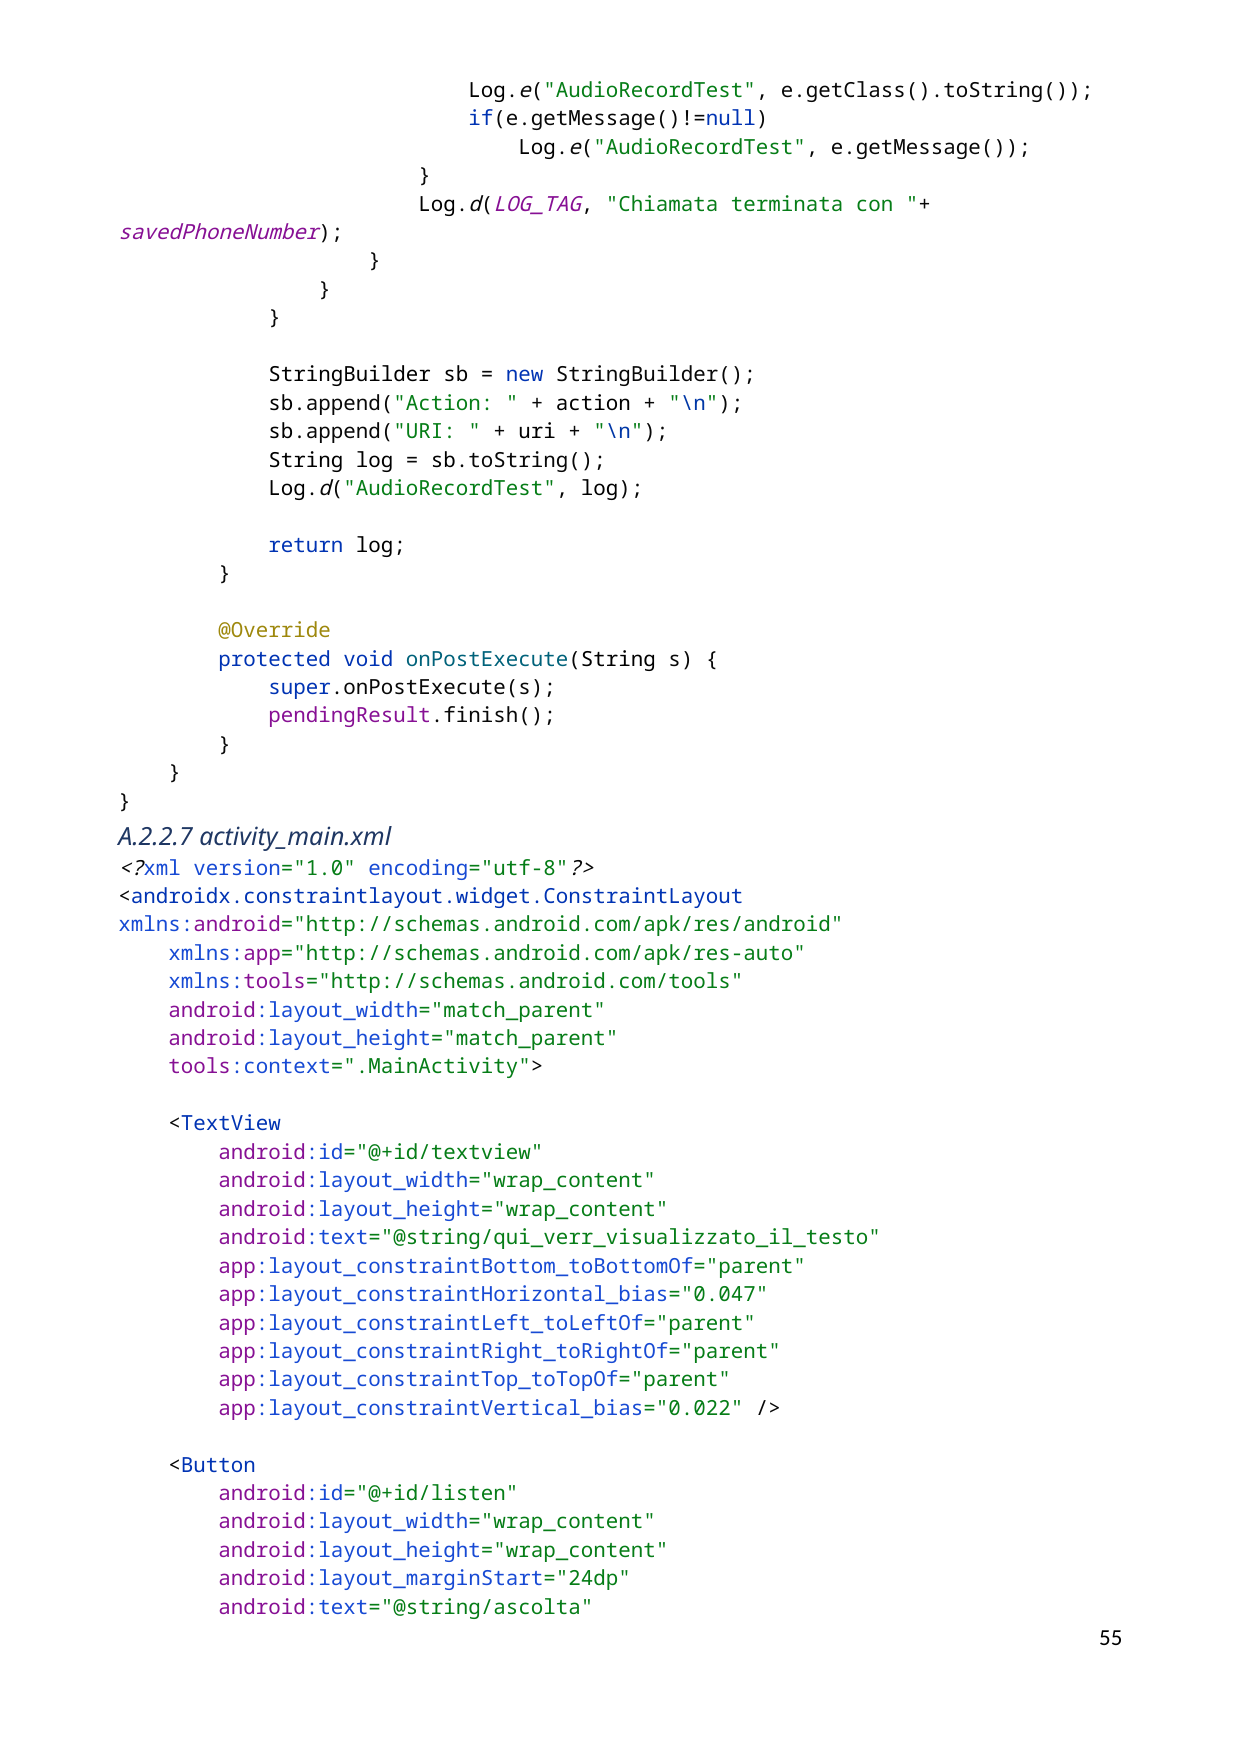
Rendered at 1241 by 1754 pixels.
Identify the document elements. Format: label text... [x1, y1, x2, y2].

text Log.e("AudioRecordTest", e.getClass().toString()); if(e.getMessage()!=null) Log.e("AudioRecordTest", e.getMessage()); } Log.d(LOG_TAG, "Chiamata terminata con "+ savedPhoneNumber); } } } StringBuilder sb = new StringBuilder(); sb.append("Action: " + action + "\n"); sb.append("URI: " + uri + "\n"); String log = sb.toString(); Log.d("AudioRecordTest", log); return log; } @Override protected void onPostExecute(String s) { super.onPostExecute(s); pendingResult.finish(); } } } [118, 75, 1122, 814]
text <?xml version="1.0" encoding="utf-8"?> <androidx.constraintlayout.widget.ConstraintLayout xmlns:android="http://schemas.android.com/apk/res/android" xmlns:app="http://schemas.android.com/apk/res-auto" xmlns:tools="http://schemas.android.com/tools" android:layout_width="match_parent" android:layout_height="match_parent" tools:context=".MainActivity"> <TextView android:id="@+id/textview" android:layout_width="wrap_content" android:layout_height="wrap_content" android:text="@string/qui_verr_visualizzato_il_testo" app:layout_constraintBottom_toBottomOf="parent" app:layout_constraintHorizontal_bias="0.047" app:layout_constraintLeft_toLeftOf="parent" app:layout_constraintRight_toRightOf="parent" app:layout_constraintTop_toTopOf="parent" app:layout_constraintVertical_bias="0.022" /> <Button android:id="@+id/listen" android:layout_width="wrap_content" android:layout_height="wrap_content" android:layout_marginStart="24dp" android:text="@string/ascolta" [118, 853, 1122, 1620]
subtitle A.2.2.7 activity_main.xml [118, 818, 1122, 853]
